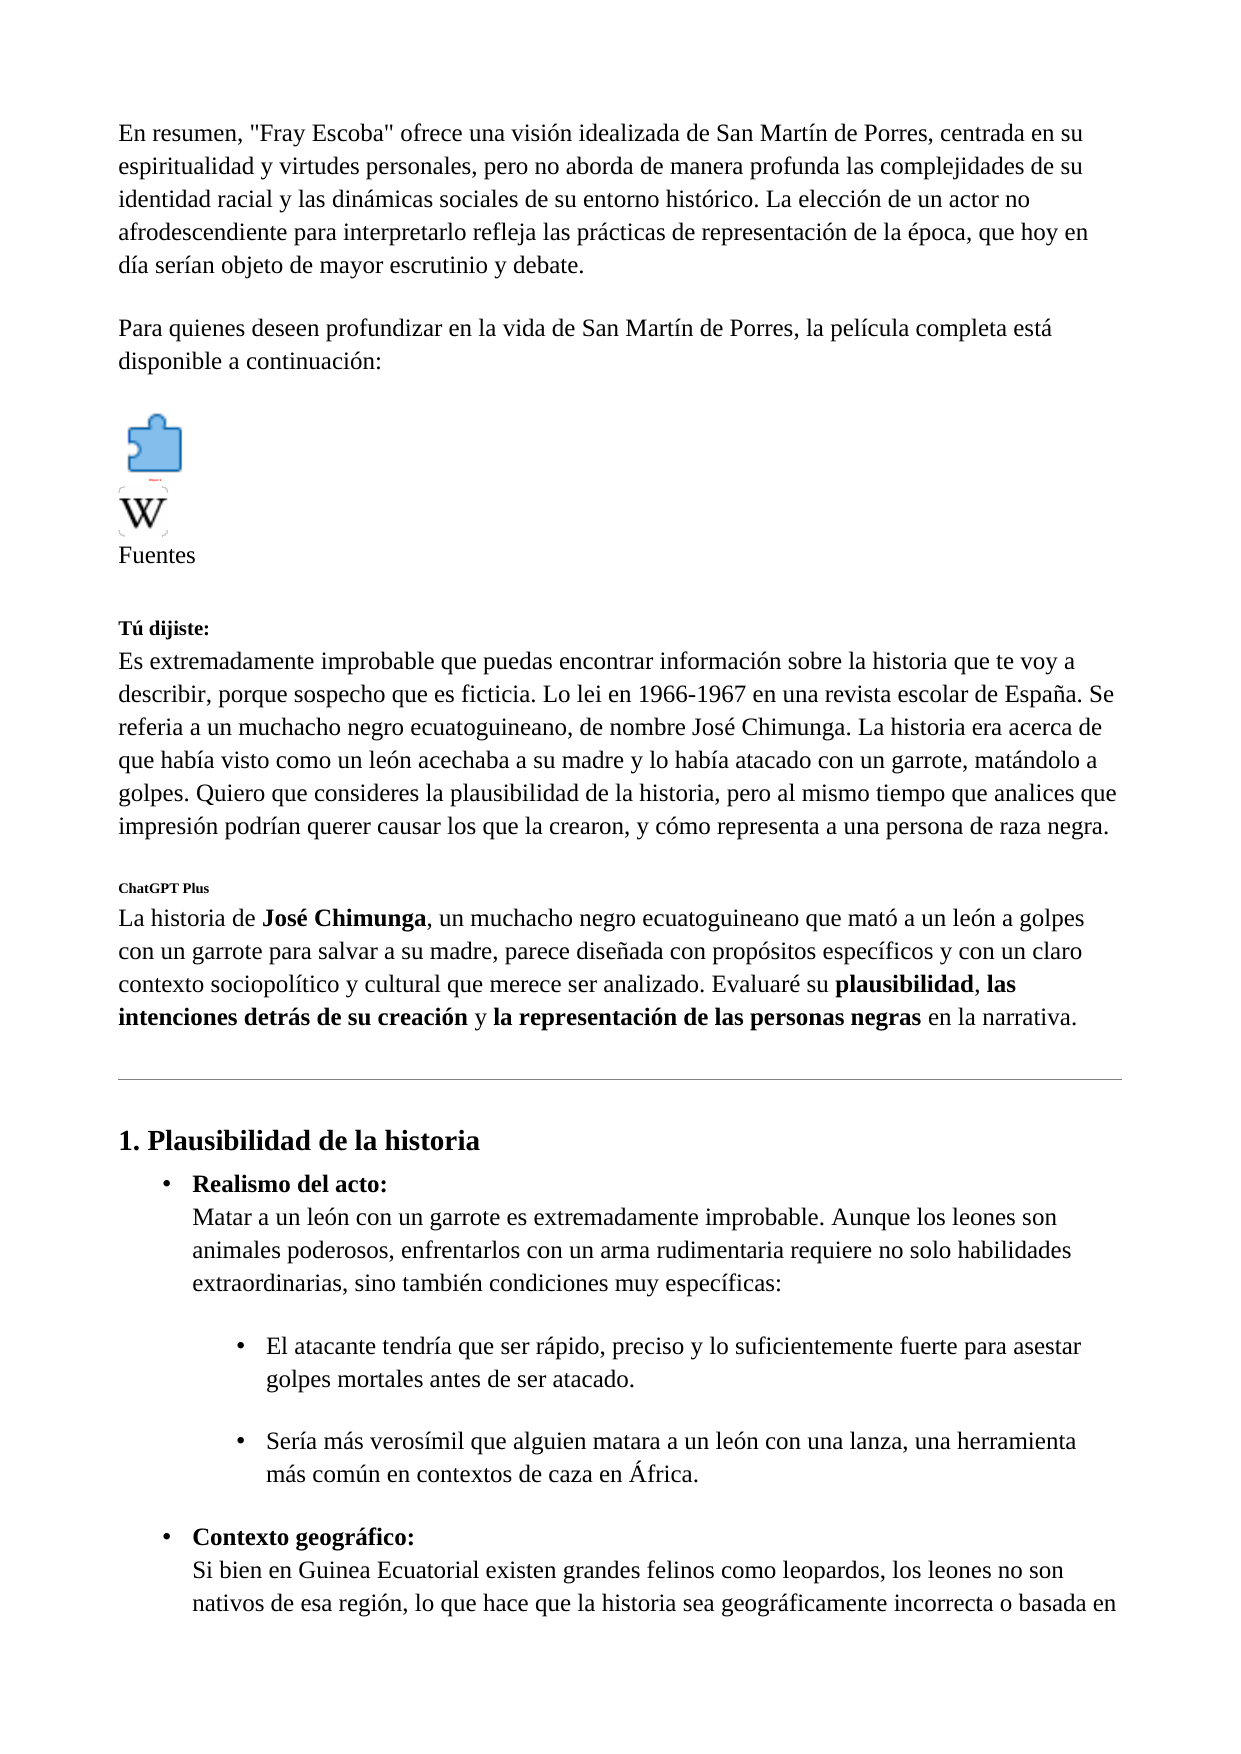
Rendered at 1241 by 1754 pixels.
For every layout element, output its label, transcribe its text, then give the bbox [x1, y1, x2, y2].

subtitle ChatGPT Plus [118, 880, 1122, 897]
list Realismo del acto: Matar a un león con un garrote es extremadamente improbable. Aunque los leones son animales poderosos, enfrentarlos con un arma rudimentaria requiere no solo habilidades extraordinarias, sino también condiciones muy específicas: [162, 1169, 1122, 1297]
subtitle Tú dijiste: [118, 616, 1122, 640]
text Es extremadamente improbable que puedas encontrar información sobre la historia que te voy a describir, porque sospecho que es ficticia. Lo lei en 1966-1967 en una revista escolar de España. Se referia a un muchacho negro ecuatoguineano, de nombre José Chimunga. La historia era acerca de que había visto como un león acechaba a su madre y lo había atacado con un garrote, matándolo a golpes. Quiero que consideres la plausibilidad de la historia, pero al mismo tiempo que analices que impresión podrían querer causar los que la crearon, y cómo representa a una persona de raza negra. [118, 646, 1122, 840]
text Fuentes [118, 541, 1122, 569]
picture [118, 486, 169, 537]
list Contexto geográfico: Si bien en Guinea Ecuatorial existen grandes felinos como leopardos, los leones no son nativos de esa región, lo que hace que la historia sea geográficamente incorrecta o basada en [162, 1522, 1122, 1617]
subtitle 1. Plausibilidad de la historia [118, 1123, 1122, 1157]
text La historia de José Chimunga, un muchacho negro ecuatoguineano que mató a un león a golpes con un garrote para salvar a su madre, parece diseñada con propósitos específicos y con un claro contexto sociopolítico y cultural que merece ser analizado. Evaluaré su plausibilidad, las intenciones detrás de su creación y la representación de las personas negras en la narrativa. [118, 903, 1122, 1031]
text Para quienes deseen profundizar en la vida de San Martín de Porres, la película completa está disponible a continuación: [118, 313, 1122, 374]
text En resumen, "Fray Escoba" ofrece una visión idealizada de San Martín de Porres, centrada en su espiritualidad y virtudes personales, pero no aborda de manera profunda las complejidades de su identidad racial y las dinámicas sociales de su entorno histórico. La elección de un actor no afrodescendiente para interpretarlo refleja las prácticas de representación de la época, que hoy en día serían objeto de mayor escrutinio y debate. [118, 118, 1122, 279]
list El atacante tendría que ser rápido, preciso y lo suficientemente fuerte para asestar golpes mortales antes de ser atacado. [236, 1331, 1122, 1393]
list Sería más verosímil que alguien matara a un león con una lanza, una herramienta más común en contextos de caza en África. [236, 1426, 1122, 1488]
